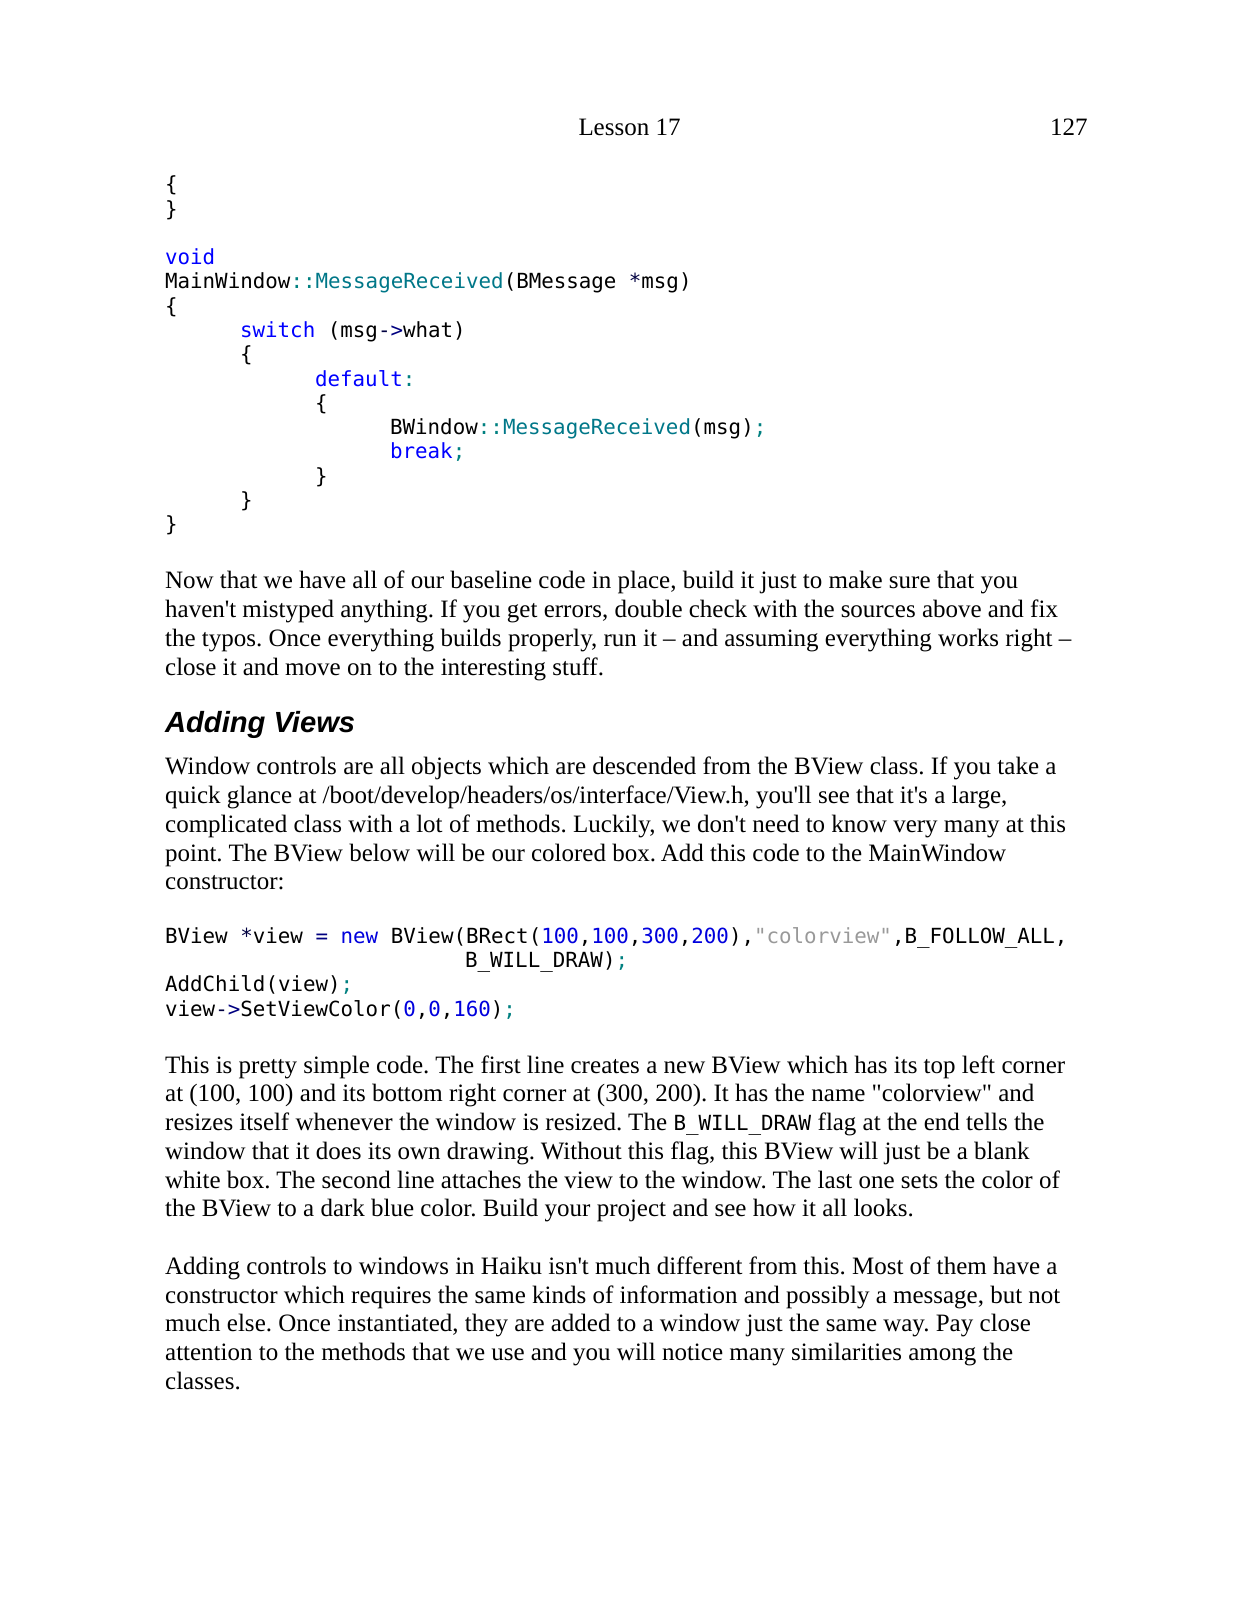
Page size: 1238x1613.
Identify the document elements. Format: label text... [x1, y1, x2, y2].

text { [165, 342, 1087, 367]
text } [165, 197, 1087, 221]
text Now that we have all of our baseline code in place, build it just to make sure that you haven't mistyped anything. If you get errors, double check with the sources above and fix the typos. Once everything builds properly, run it – and assuming everything works right – close it and move on to the interesting stuff. [165, 565, 1087, 680]
text break; [165, 439, 1087, 464]
text default: [165, 367, 1087, 391]
text { [165, 294, 1087, 318]
text { [165, 391, 1087, 415]
text Window controls are all objects which are descended from the BView class. If you take a quick glance at /boot/develop/headers/os/interface/View.h, you'll see that it's a large, complicated class with a lot of methods. Luckily, we don't need to know very many at this point. The BView below will be our colored box. Add this code to the MainWindow constructor: [165, 751, 1087, 895]
text BView *view = new BView(BRect(100,100,300,200),"colorview",B_FOLLOW_ALL, [165, 924, 1087, 948]
text } [165, 488, 1087, 512]
text } [165, 464, 1087, 488]
text BWindow::MessageReceived(msg); [165, 415, 1087, 439]
text B_WILL_DRAW); [165, 948, 1087, 972]
subtitle Adding Views [165, 705, 1087, 739]
text view->SetViewColor(0,0,160); [165, 997, 1087, 1021]
text void [165, 245, 1087, 269]
text switch (msg->what) [165, 318, 1087, 342]
text This is pretty simple code. The first line creates a new BView which has its top left corner at (100, 100) and its bottom right corner at (300, 200). It has the name "colorview" and resizes itself whenever the window is resized. The B_WILL_DRAW flag at the end tells the window that it does its own drawing. Without this flag, this BView will just be a blank white box. The second line attaches the view to the window. The last one sets the color of the BView to a dark blue color. Build your project and see how it all looks. [165, 1050, 1087, 1222]
text MainWindow::MessageReceived(BMessage *msg) [165, 269, 1087, 294]
text { [165, 172, 1087, 197]
text } [165, 512, 1087, 537]
text Adding controls to windows in Haiku isn't much different from this. Most of them have a constructor which requires the same kinds of information and possibly a message, but not much else. Once instantiated, they are added to a window just the same way. Pay close attention to the methods that we use and you will notice many similarities among the classes. [165, 1251, 1087, 1395]
text AddChild(view); [165, 972, 1087, 997]
